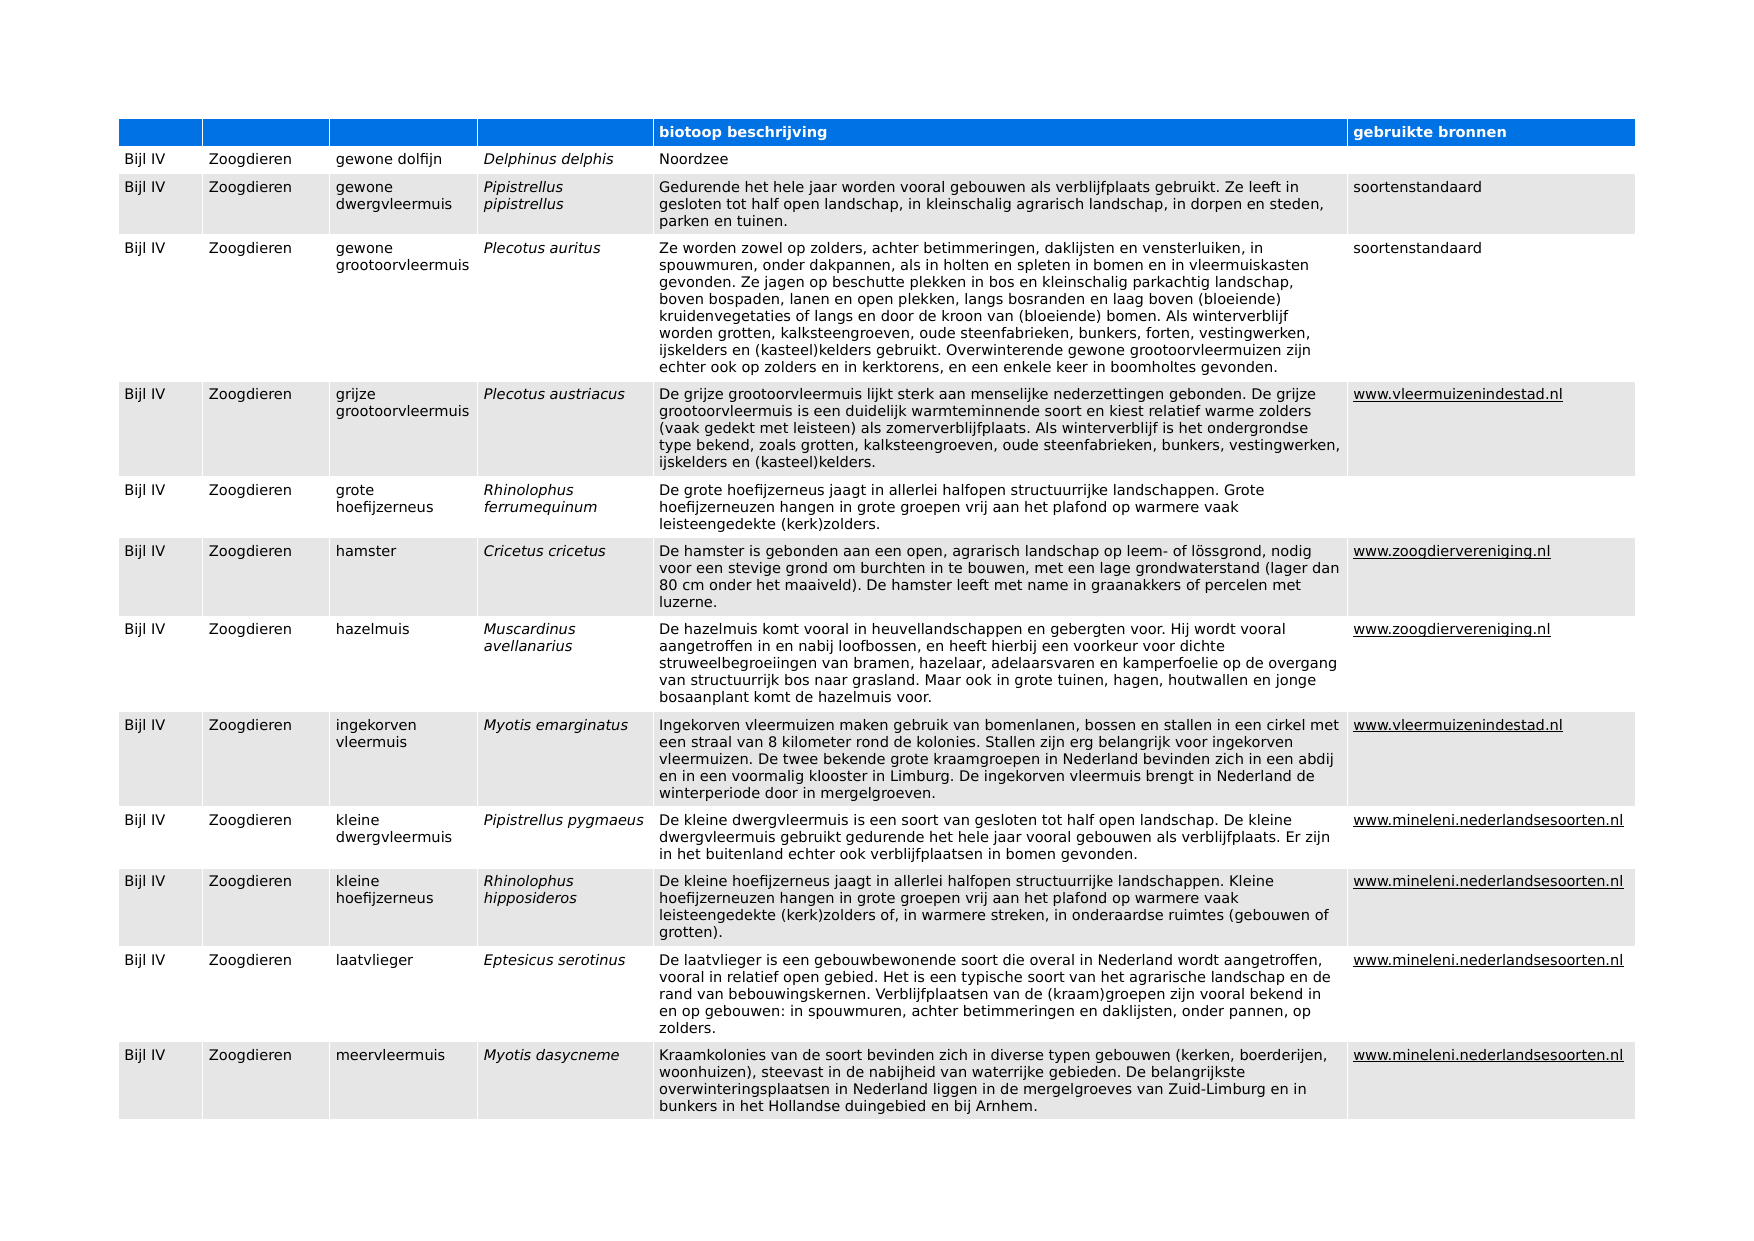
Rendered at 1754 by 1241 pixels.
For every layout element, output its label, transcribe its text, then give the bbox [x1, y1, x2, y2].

table_cell Bijl IV [119, 477, 202, 537]
table_cell De grijze grootoorvleermuis lijkt sterk aan menselijke nederzettingen gebonden. De grijze grootoorvleermuis is een duidelijk warmteminnende soort en kiest relatief warme zolders (vaak gedekt met leisteen) als zomerverblijfplaats. Als winterverblijf is het ondergrondse type bekend, zoals grotten, kalksteengroeven, oude steenfabrieken, bunkers, vestingwerken, ijskelders en (kasteel)kelders. [654, 382, 1347, 476]
table_cell ingekorven vleermuis [330, 712, 477, 806]
table_cell Myotis emarginatus [478, 712, 653, 806]
table_cell www.vleermuizenindestad.nl [1348, 382, 1635, 476]
table_cell De hamster is gebonden aan een open, agrarisch landschap op leem- of lössgrond, nodig voor een stevige grond om burchten in te bouwen, met een lage grondwaterstand (lager dan 80 cm onder het maaiveld). De hamster leeft met name in graanakkers of percelen met luzerne. [654, 538, 1347, 616]
table_cell Bijl IV [119, 712, 202, 806]
table_cell www.zoogdiervereniging.nl [1348, 538, 1635, 616]
table_cell Myotis dasycneme [478, 1042, 653, 1119]
table_cell Bijl IV [119, 807, 202, 867]
table_cell hazelmuis [330, 617, 477, 711]
table_cell meervleermuis [330, 1042, 477, 1119]
table_cell Gedurende het hele jaar worden vooral gebouwen als verblijfplaats gebruikt. Ze leeft in gesloten tot half open landschap, in kleinschalig agrarisch landschap, in dorpen en steden, parken en tuinen. [654, 174, 1347, 234]
table_header gebruikte bronnen [1348, 119, 1635, 146]
table_cell Eptesicus serotinus [478, 947, 653, 1041]
table_cell Noordzee [654, 147, 1347, 173]
table_cell Bijl IV [119, 617, 202, 711]
table_cell Kraamkolonies van de soort bevinden zich in diverse typen gebouwen (kerken, boerderijen, woonhuizen), steevast in de nabijheid van waterrijke gebieden. De belangrijkste overwinteringsplaatsen in Nederland liggen in de mergelgroeves van Zuid-Limburg en in bunkers in het Hollandse duingebied en bij Arnhem. [654, 1042, 1347, 1119]
table_cell Bijl IV [119, 1042, 202, 1119]
table_cell Bijl IV [119, 869, 202, 946]
table_cell www.mineleni.nederlandsesoorten.nl [1348, 1042, 1635, 1119]
table_cell Zoogdieren [203, 147, 329, 173]
table_cell Zoogdieren [203, 869, 329, 946]
table_cell Bijl IV [119, 947, 202, 1041]
table_cell [1348, 147, 1635, 173]
table_cell Delphinus delphis [478, 147, 653, 173]
table_header [203, 119, 329, 146]
table_cell Bijl IV [119, 538, 202, 616]
table_cell hamster [330, 538, 477, 616]
table_cell De laatvlieger is een gebouwbewonende soort die overal in Nederland wordt aangetroffen, vooral in relatief open gebied. Het is een typische soort van het agrarische landschap en de rand van bebouwingskernen. Verblijfplaatsen van de (kraam)groepen zijn vooral bekend in en op gebouwen: in spouwmuren, achter betimmeringen en daklijsten, onder pannen, op zolders. [654, 947, 1347, 1041]
table_header [119, 119, 202, 146]
table_cell www.vleermuizenindestad.nl [1348, 712, 1635, 806]
table_header [478, 119, 653, 146]
table_cell soortenstandaard [1348, 174, 1635, 234]
table_cell Zoogdieren [203, 947, 329, 1041]
table_cell Zoogdieren [203, 712, 329, 806]
table_cell Bijl IV [119, 147, 202, 173]
table_cell Bijl IV [119, 382, 202, 476]
table_cell kleine hoefijzerneus [330, 869, 477, 946]
table_cell Plecotus auritus [478, 235, 653, 381]
table_cell kleine dwergvleermuis [330, 807, 477, 867]
table_cell Ingekorven vleermuizen maken gebruik van bomenlanen, bossen en stallen in een cirkel met een straal van 8 kilometer rond de kolonies. Stallen zijn erg belangrijk voor ingekorven vleermuizen. De twee bekende grote kraamgroepen in Nederland bevinden zich in een abdij en in een voormalig klooster in Limburg. De ingekorven vleermuis brengt in Nederland de winterperiode door in mergelgroeven. [654, 712, 1347, 806]
table_cell Rhinolophus hipposideros [478, 869, 653, 946]
table_cell Rhinolophus ferrumequinum [478, 477, 653, 537]
table_cell www.mineleni.nederlandsesoorten.nl [1348, 869, 1635, 946]
table_cell Pipistrellus pygmaeus [478, 807, 653, 867]
table_cell Zoogdieren [203, 235, 329, 381]
table_cell laatvlieger [330, 947, 477, 1041]
table_cell Bijl IV [119, 174, 202, 234]
table_cell www.mineleni.nederlandsesoorten.nl [1348, 807, 1635, 867]
table_cell Plecotus austriacus [478, 382, 653, 476]
table_cell De kleine dwergvleermuis is een soort van gesloten tot half open landschap. De kleine dwergvleermuis gebruikt gedurende het hele jaar vooral gebouwen als verblijfplaats. Er zijn in het buitenland echter ook verblijfplaatsen in bomen gevonden. [654, 807, 1347, 867]
table_cell soortenstandaard [1348, 235, 1635, 381]
table_cell Zoogdieren [203, 538, 329, 616]
table_cell gewone dwergvleermuis [330, 174, 477, 234]
table_cell Zoogdieren [203, 174, 329, 234]
table_cell Cricetus cricetus [478, 538, 653, 616]
table_cell De hazelmuis komt vooral in heuvellandschappen en gebergten voor. Hij wordt vooral aangetroffen in en nabij loofbossen, en heeft hierbij een voorkeur voor dichte struweelbegroeiingen van bramen, hazelaar, adelaarsvaren en kamperfoelie op de overgang van structuurrijk bos naar grasland. Maar ook in grote tuinen, hagen, houtwallen en jonge bosaanplant komt de hazelmuis voor. [654, 617, 1347, 711]
table_cell Pipistrellus pipistrellus [478, 174, 653, 234]
table_cell De kleine hoefijzerneus jaagt in allerlei halfopen structuurrijke landschappen. Kleine hoefijzerneuzen hangen in grote groepen vrij aan het plafond op warmere vaak leisteengedekte (kerk)zolders of, in warmere streken, in onderaardse ruimtes (gebouwen of grotten). [654, 869, 1347, 946]
table_cell gewone dolfijn [330, 147, 477, 173]
table_cell www.mineleni.nederlandsesoorten.nl [1348, 947, 1635, 1041]
table_cell Zoogdieren [203, 382, 329, 476]
table_cell Bijl IV [119, 235, 202, 381]
table_header [330, 119, 477, 146]
table_cell Ze worden zowel op zolders, achter betimmeringen, daklijsten en vensterluiken, in spouwmuren, onder dakpannen, als in holten en spleten in bomen en in vleermuiskasten gevonden. Ze jagen op beschutte plekken in bos en kleinschalig parkachtig landschap, boven bospaden, lanen en open plekken, langs bosranden en laag boven (bloeiende) kruidenvegetaties of langs en door de kroon van (bloeiende) bomen. Als winterverblijf worden grotten, kalksteengroeven, oude steenfabrieken, bunkers, forten, vestingwerken, ijskelders en (kasteel)kelders gebruikt. Overwinterende gewone grootoorvleermuizen zijn echter ook op zolders en in kerktorens, en een enkele keer in boomholtes gevonden. [654, 235, 1347, 381]
table_cell gewone grootoorvleermuis [330, 235, 477, 381]
table_cell Zoogdieren [203, 477, 329, 537]
table_cell Zoogdieren [203, 807, 329, 867]
table_cell www.zoogdiervereniging.nl [1348, 617, 1635, 711]
table_cell Muscardinus avellanarius [478, 617, 653, 711]
table_cell [1348, 477, 1635, 537]
table_cell grijze grootoorvleermuis [330, 382, 477, 476]
table_cell De grote hoefijzerneus jaagt in allerlei halfopen structuurrijke landschappen. Grote hoefijzerneuzen hangen in grote groepen vrij aan het plafond op warmere vaak leisteengedekte (kerk)zolders. [654, 477, 1347, 537]
table_header biotoop beschrijving [654, 119, 1347, 146]
table_cell Zoogdieren [203, 1042, 329, 1119]
table_cell Zoogdieren [203, 617, 329, 711]
table_cell grote hoefijzerneus [330, 477, 477, 537]
